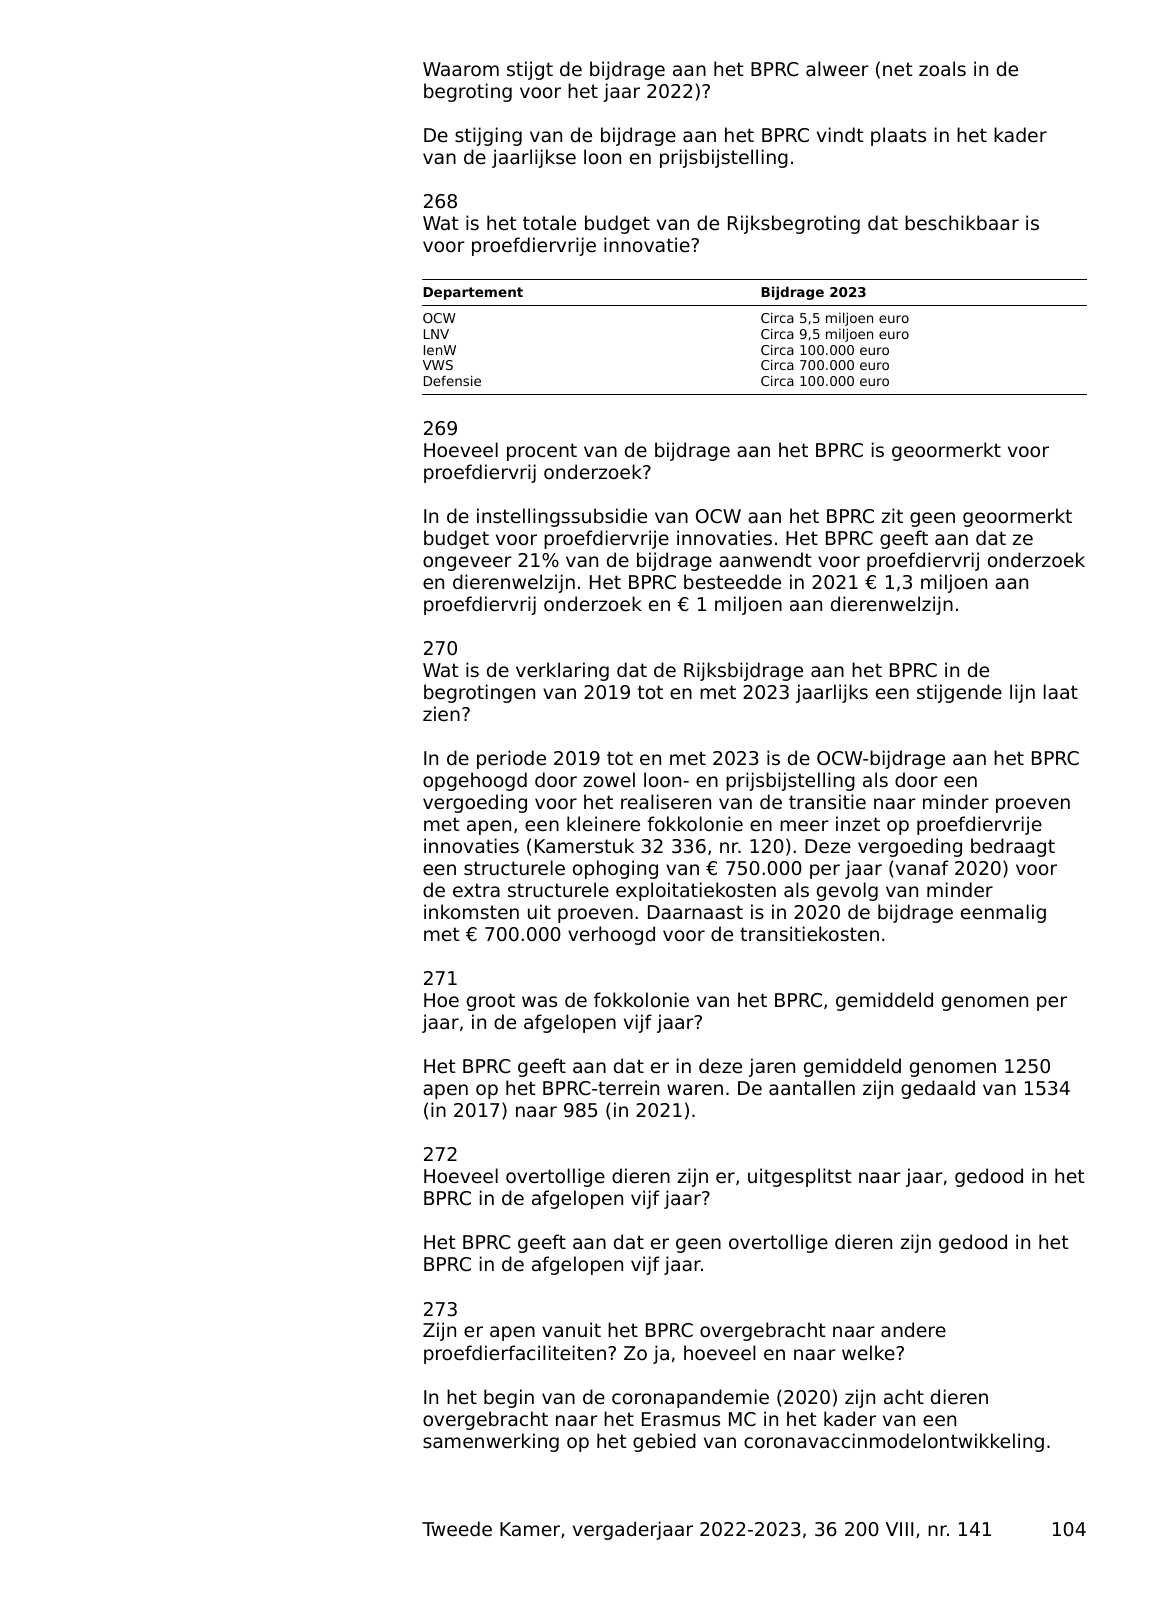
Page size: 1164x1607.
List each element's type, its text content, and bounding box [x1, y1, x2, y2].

table_cell Circa 700.000 euro [754, 358, 1087, 374]
text 272 [422, 1144, 1087, 1166]
text Wat is het totale budget van de Rijksbegroting dat beschikbaar is voor proefdiervrije innovatie? [422, 213, 1087, 257]
text In de instellingssubsidie van OCW aan het BPRC zit geen geoormerkt budget voor proefdiervrije innovaties. Het BPRC geeft aan dat ze ongeveer 21% van de bijdrage aanwendt voor proefdiervrij onderzoek en dierenwelzijn. Het BPRC besteedde in 2021 € 1,3 miljoen aan proefdiervrij onderzoek en € 1 miljoen aan dierenwelzijn. [422, 506, 1087, 616]
table_cell LNV [422, 327, 754, 342]
text De stijging van de bijdrage aan het BPRC vindt plaats in het kader van de jaarlijkse loon en prijsbijstelling. [422, 125, 1087, 169]
table_cell Circa 100.000 euro [754, 374, 1087, 394]
text 273 [422, 1298, 1087, 1320]
text Wat is de verklaring dat de Rijksbijdrage aan het BPRC in de begrotingen van 2019 tot en met 2023 jaarlijks een stijgende lijn laat zien? [422, 660, 1087, 726]
text Zijn er apen vanuit het BPRC overgebracht naar andere proefdierfaciliteiten? Zo ja, hoeveel en naar welke? [422, 1320, 1087, 1364]
table_cell OCW [422, 306, 754, 327]
text Hoe groot was de fokkolonie van het BPRC, gemiddeld genomen per jaar, in de afgelopen vijf jaar? [422, 990, 1087, 1034]
text In de periode 2019 tot en met 2023 is de OCW-bijdrage aan het BPRC opgehoogd door zowel loon- en prijsbijstelling als door een vergoeding voor het realiseren van de transitie naar minder proeven met apen, een kleinere fokkolonie en meer inzet op proefdiervrije innovaties (Kamerstuk 32 336, nr. 120). Deze vergoeding bedraagt een structurele ophoging van € 750.000 per jaar (vanaf 2020) voor de extra structurele exploitatiekosten als gevolg van minder inkomsten uit proeven. Daarnaast is in 2020 de bijdrage eenmalig met € 700.000 verhoogd voor de transitiekosten. [422, 748, 1087, 946]
table_cell Circa 9,5 miljoen euro [754, 327, 1087, 342]
text Het BPRC geeft aan dat er geen overtollige dieren zijn gedood in het BPRC in de afgelopen vijf jaar. [422, 1232, 1087, 1276]
text Hoeveel procent van de bijdrage aan het BPRC is geoormerkt voor proefdiervrij onderzoek? [422, 439, 1087, 483]
table_cell IenW [422, 343, 754, 358]
text In het begin van de coronapandemie (2020) zijn acht dieren overgebracht naar het Erasmus MC in het kader van een samenwerking op het gebied van coronavaccinmodelontwikkeling. [422, 1387, 1087, 1452]
table_cell Circa 5,5 miljoen euro [754, 306, 1087, 327]
text Waarom stijgt de bijdrage aan het BPRC alweer (net zoals in de begroting voor het jaar 2022)? [422, 59, 1087, 103]
table_cell VWS [422, 358, 754, 374]
table_header Departement [422, 280, 754, 305]
text 268 [422, 191, 1087, 213]
text 271 [422, 968, 1087, 990]
text 269 [422, 418, 1087, 439]
table_cell Circa 100.000 euro [754, 343, 1087, 358]
text Hoeveel overtollige dieren zijn er, uitgesplitst naar jaar, gedood in het BPRC in de afgelopen vijf jaar? [422, 1166, 1087, 1210]
table_header Bijdrage 2023 [754, 280, 1087, 305]
text 270 [422, 638, 1087, 660]
text Het BPRC geeft aan dat er in deze jaren gemiddeld genomen 1250 apen op het BPRC-terrein waren. De aantallen zijn gedaald van 1534 (in 2017) naar 985 (in 2021). [422, 1056, 1087, 1122]
table_cell Defensie [422, 374, 754, 394]
